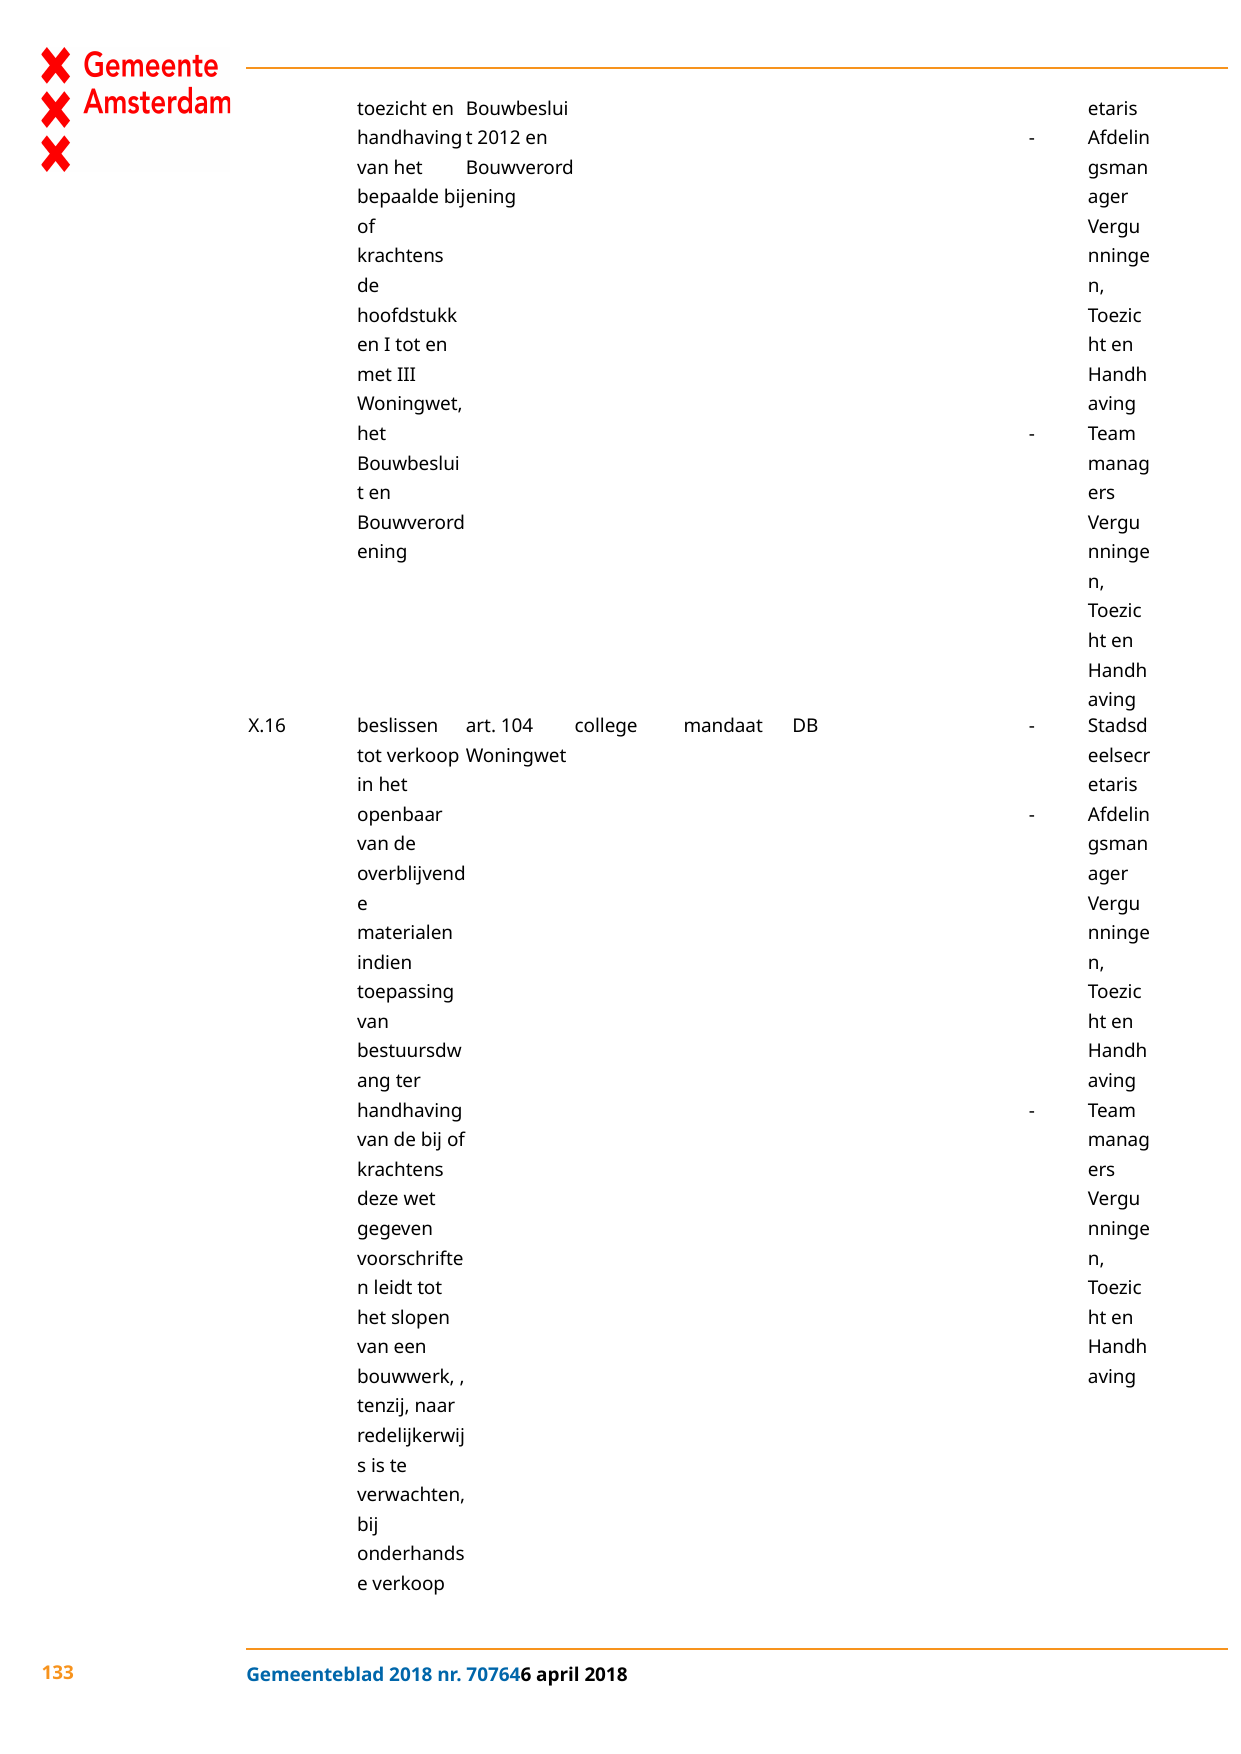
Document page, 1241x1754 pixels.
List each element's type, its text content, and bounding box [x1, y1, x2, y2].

table_cell [574, 95, 683, 712]
table_cell Stadsdeelsecretaris Afdelingsmanager Vergunningen, Toezicht en Handhaving Teammanagers Vergunningen, Toezicht en Handhaving [1029, 712, 1152, 1596]
table_cell DB [792, 712, 901, 1596]
table_cell etaris Afdelingsmanager Vergunningen, Toezicht en Handhaving Teammanagers Vergunningen, Toezicht en Handhaving [1029, 95, 1152, 712]
picture [41, 47, 231, 172]
table_cell beslissen tot verkoop in het openbaar van de overblijvende materialen indien toepassing van bestuursdwang ter handhaving van de bij of krachtens deze wet gegeven voorschriften leidt tot het slopen van een bouwwerk, , tenzij, naar redelijkerwijs is te verwachten, bij onderhandse verkoop [357, 712, 466, 1596]
table_cell X.16 [248, 712, 357, 1596]
table_cell mandaat [683, 712, 792, 1596]
table_cell [792, 95, 901, 712]
table_cell [901, 712, 1028, 1596]
table_cell college [574, 712, 683, 1596]
table_cell [248, 95, 357, 712]
table_cell Bouwbesluit 2012 en Bouwverordening [466, 95, 574, 712]
table_cell [683, 95, 792, 712]
table_cell art. 104 Woningwet [466, 712, 574, 1596]
table_cell [901, 95, 1028, 712]
table_cell toezicht en handhaving van het bepaalde bij of krachtens de hoofdstukken I tot en met III Woningwet, het Bouwbesluit en Bouwverordening [357, 95, 466, 712]
